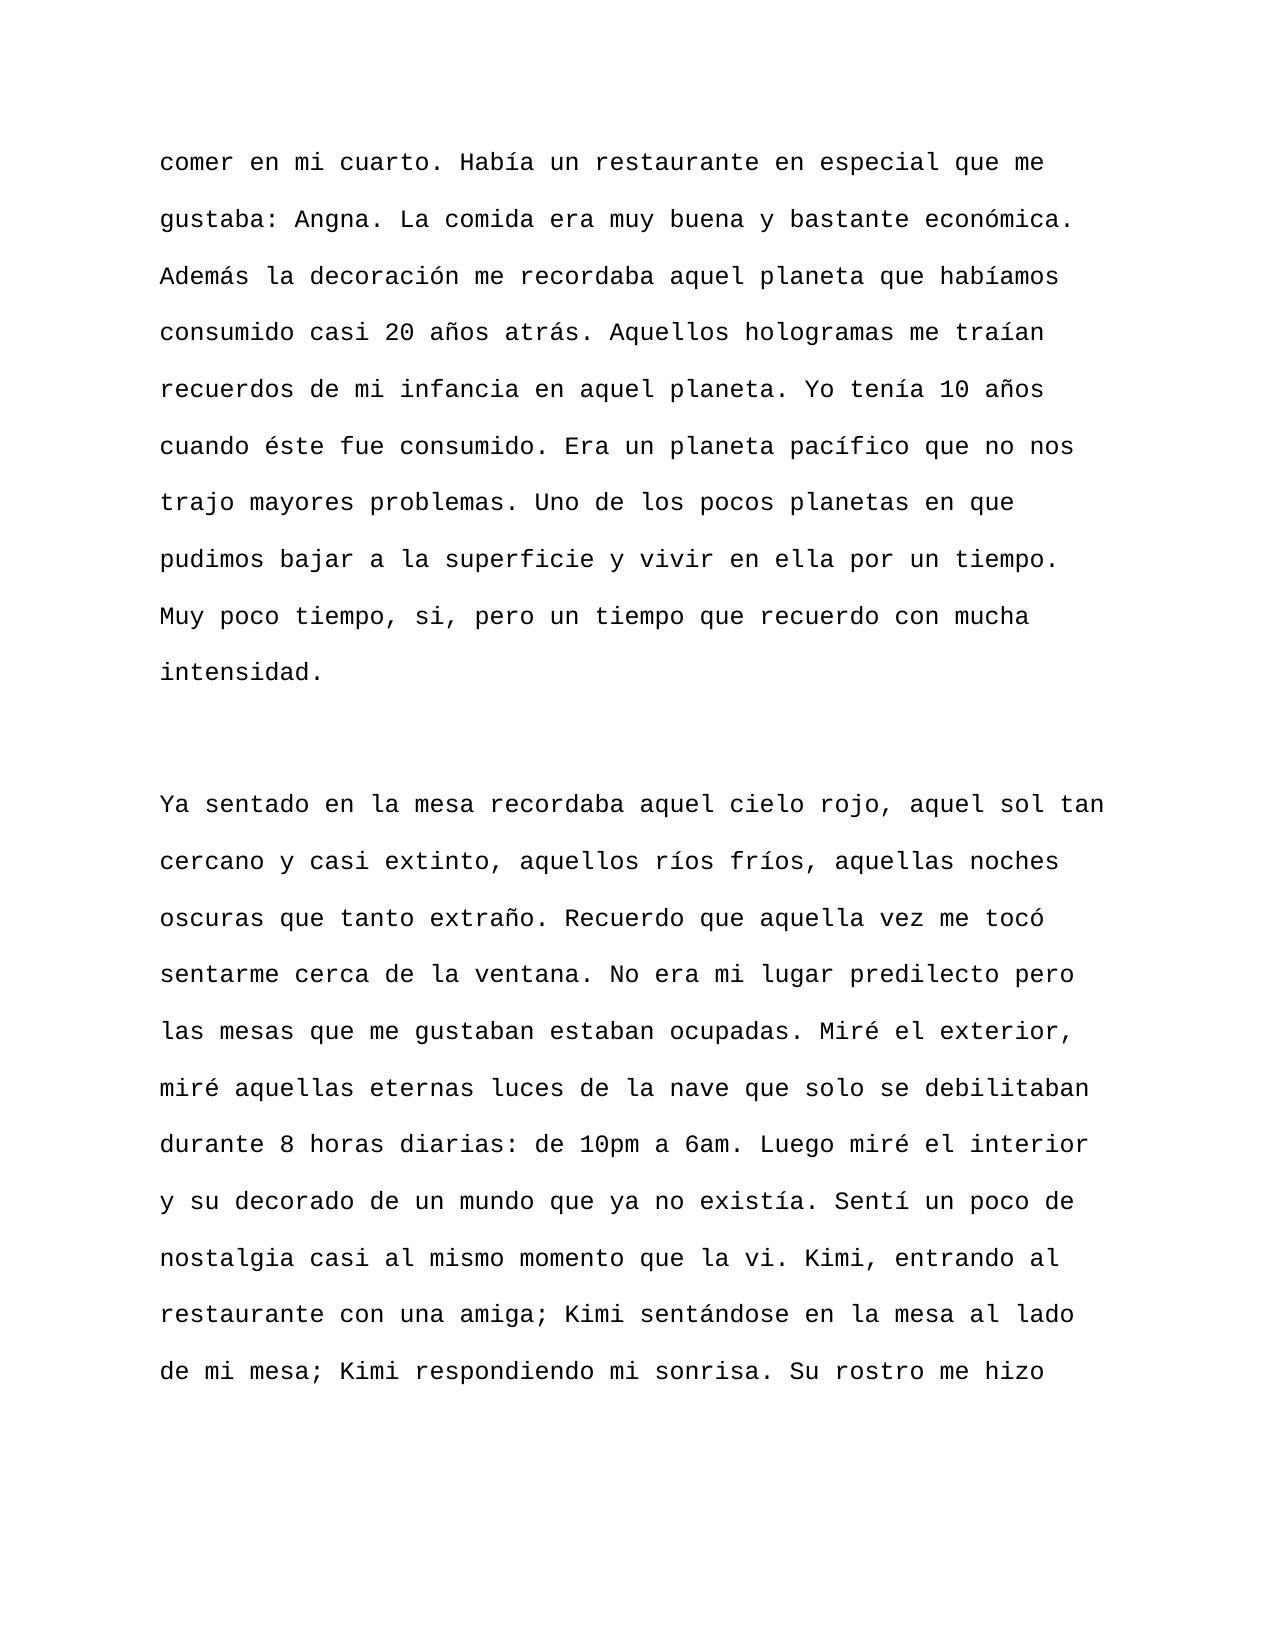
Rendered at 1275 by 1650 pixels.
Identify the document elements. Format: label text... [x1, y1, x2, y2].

text comer en mi cuarto. Había un restaurante en especial que me gustaba: Angna. La comida era muy buena y bastante económica. Además la decoración me recordaba aquel planeta que habíamos consumido casi 20 años atrás. Aquellos hologramas me traían recuerdos de mi infancia en aquel planeta. Yo tenía 10 años cuando éste fue consumido. Era un planeta pacífico que no nos trajo mayores problemas. Uno de los pocos planetas en que pudimos bajar a la superficie y vivir en ella por un tiempo. Muy poco tiempo, si, pero un tiempo que recuerdo con mucha intensidad. [159, 150, 1116, 688]
text Ya sentado en la mesa recordaba aquel cielo rojo, aquel sol tan cercano y casi extinto, aquellos ríos fríos, aquellas noches oscuras que tanto extraño. Recuerdo que aquella vez me tocó sentarme cerca de la ventana. No era mi lugar predilecto pero las mesas que me gustaban estaban ocupadas. Miré el exterior, miré aquellas eternas luces de la nave que solo se debilitaban durante 8 horas diarias: de 10pm a 6am. Luego miré el interior y su decorado de un mundo que ya no existía. Sentí un poco de nostalgia casi al mismo momento que la vi. Kimi, entrando al restaurante con una amiga; Kimi sentándose en la mesa al lado de mi mesa; Kimi respondiendo mi sonrisa. Su rostro me hizo [159, 792, 1116, 1387]
